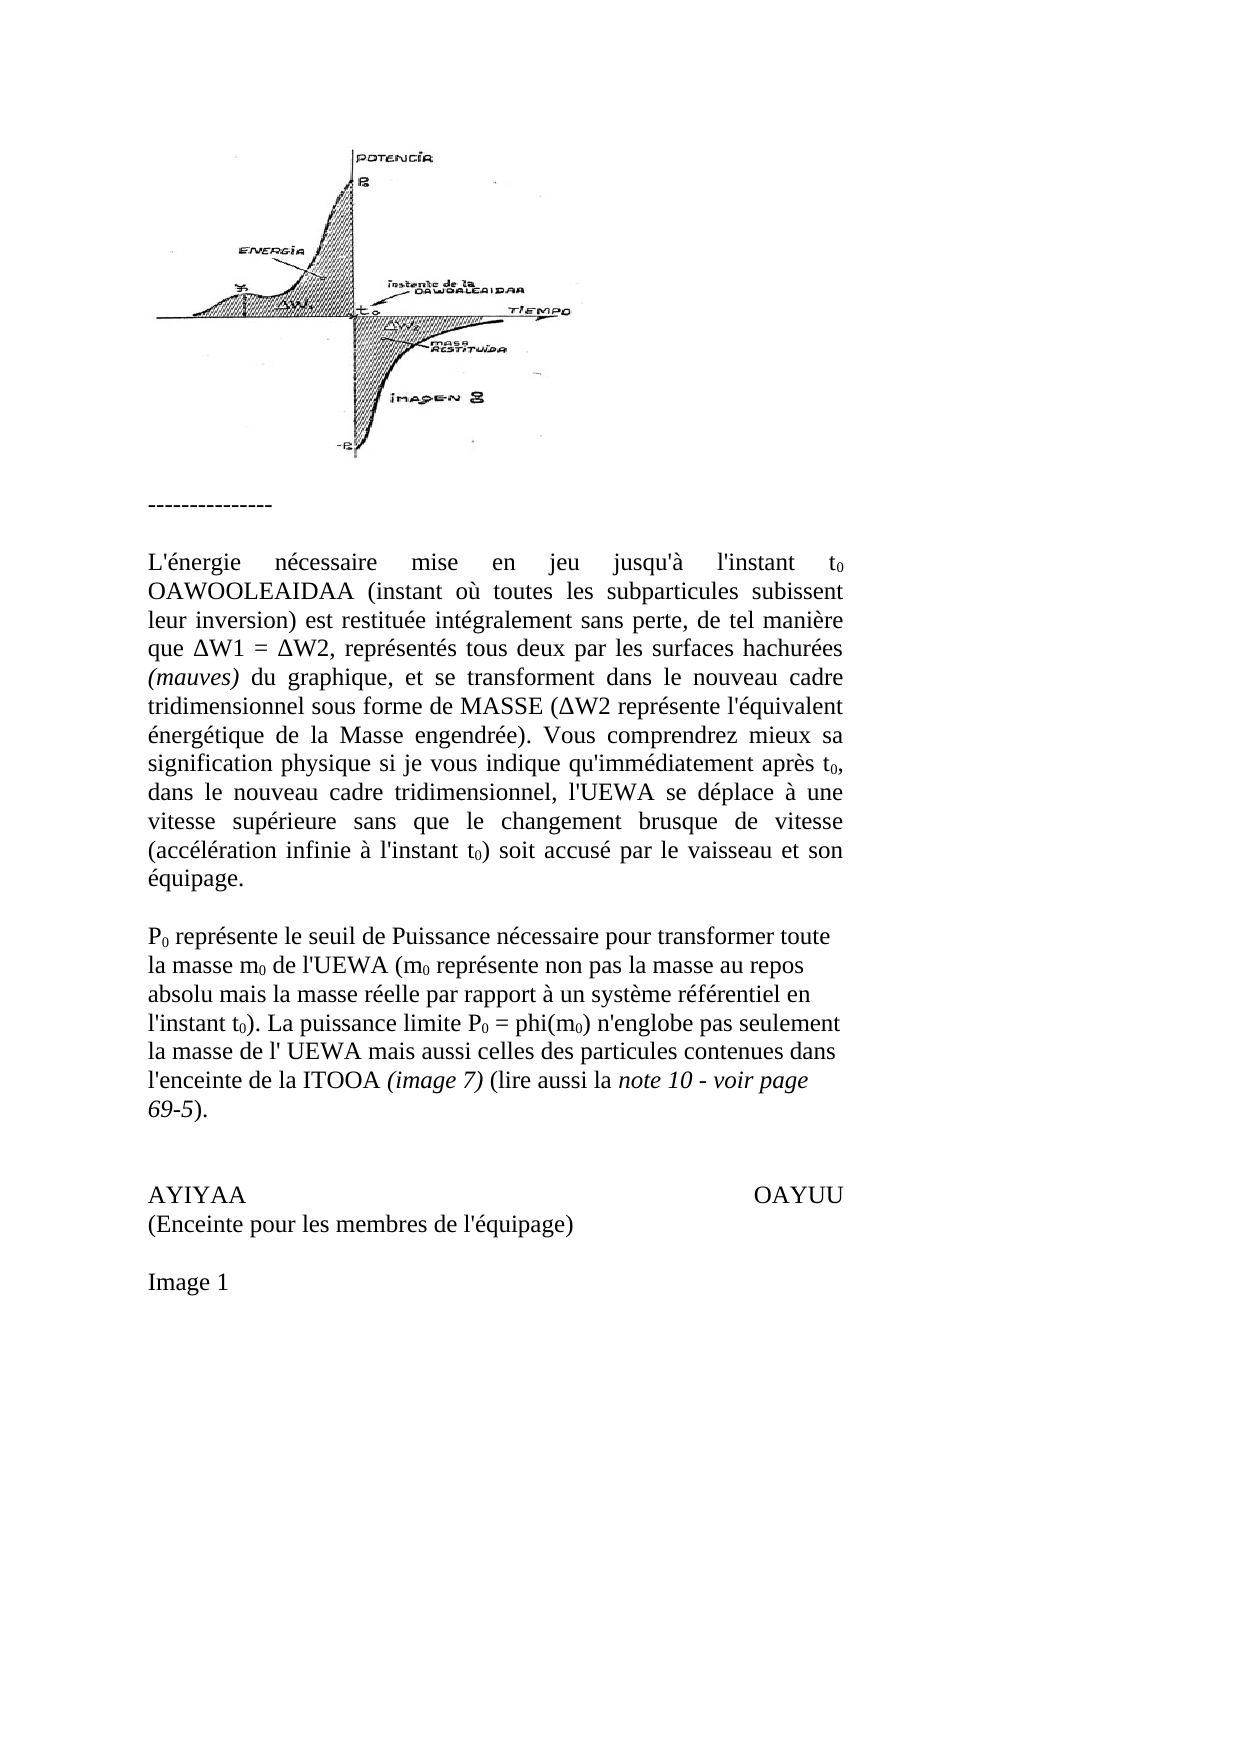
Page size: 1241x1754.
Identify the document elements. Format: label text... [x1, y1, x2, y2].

text P0 représente le seuil de Puissance nécessaire pour transformer toute la masse m0 de l'UEWA (m0 représente non pas la masse au repos absolu mais la masse réelle par rapport à un système référentiel en l'instant t0). La puissance limite P0 = phi(m0) n'englobe pas seulement la masse de l' UEWA mais aussi celles des particules contenues dans l'enceinte de la ITOOA (image 7) (lire aussi la note 10 - voir page 69-5). [148, 921, 844, 1123]
text --------------- [148, 489, 844, 518]
text AYIYAA OAYUU (Enceinte pour les membres de l'équipage) [148, 1181, 844, 1238]
text Image 1 [148, 1267, 844, 1296]
picture [147, 147, 592, 460]
text L'énergie nécessaire mise en jeu jusqu'à l'instant t0 OAWOOLEAIDAA (instant où toutes les subparticules subissent leur inversion) est restituée intégralement sans perte, de tel manière que ΔW1 = ΔW2, représentés tous deux par les surfaces hachurées (mauves) du graphique, et se transforment dans le nouveau cadre tridimensionnel sous forme de MASSE (ΔW2 représente l'équivalent énergétique de la Masse engendrée). Vous comprendrez mieux sa signification physique si je vous indique qu'immédiatement après t0, dans le nouveau cadre tridimensionnel, l'UEWA se déplace à une vitesse supérieure sans que le changement brusque de vitesse (accélération infinie à l'instant t0) soit accusé par le vaisseau et son équipage. [148, 547, 844, 892]
